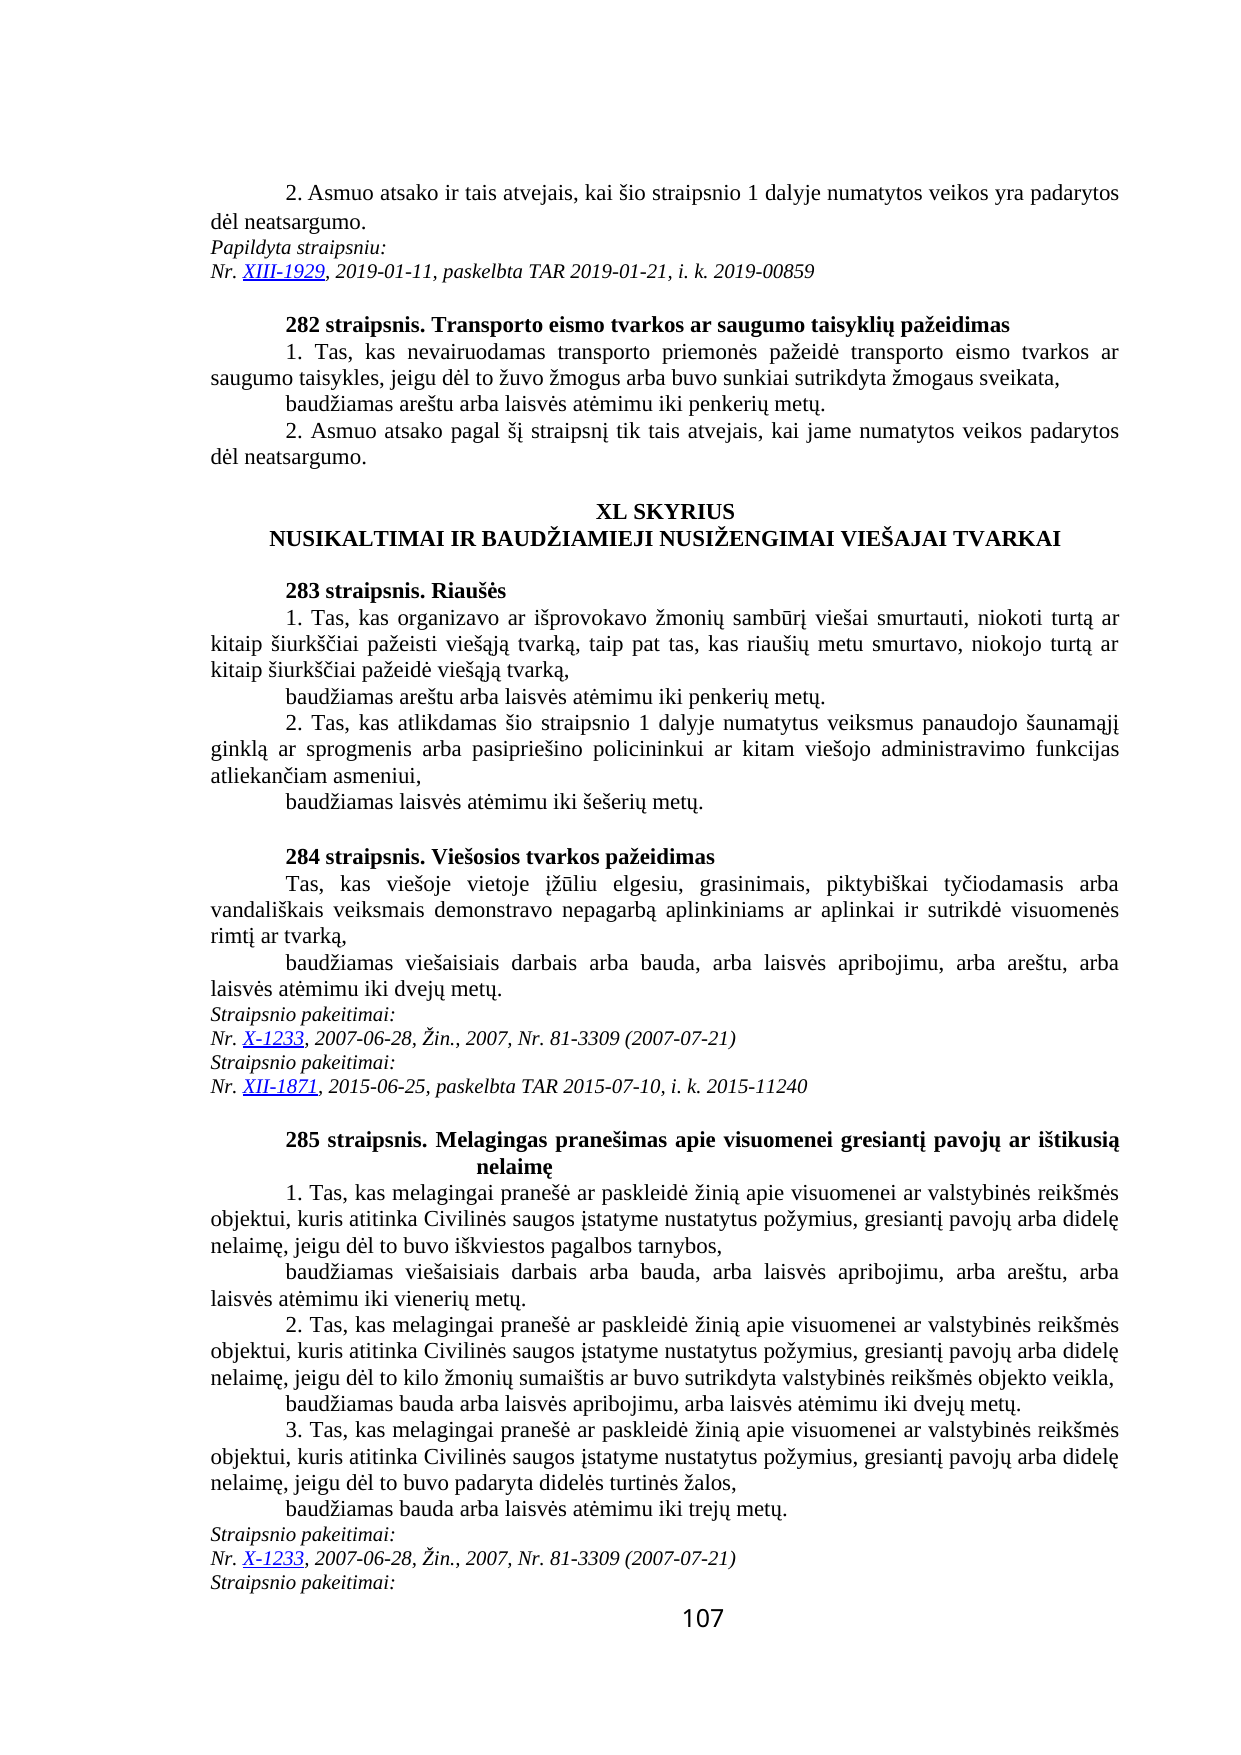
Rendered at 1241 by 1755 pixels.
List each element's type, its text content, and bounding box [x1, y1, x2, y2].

text baudžiamas bauda arba laisvės apribojimu, arba laisvės atėmimu iki dvejų metų. [210, 1390, 1120, 1416]
text Tas, kas viešoje vietoje įžūliu elgesiu, grasinimais, piktybiškai tyčiodamasis arba vandališkais veiksmais demonstravo nepagarbą aplinkiniams ar aplinkai ir sutrikdė visuomenės rimtį ar tvarką, [210, 870, 1120, 949]
text Straipsnio pakeitimai: [210, 1049, 1120, 1074]
text 2. Asmuo atsako pagal šį straipsnį tik tais atvejais, kai jame numatytos veikos padarytos dėl neatsargumo. [210, 417, 1120, 469]
text 1. Tas, kas nevairuodamas transporto priemonės pažeidė transporto eismo tvarkos ar saugumo taisykles, jeigu dėl to žuvo žmogus arba buvo sunkiai sutrikdyta žmogaus sveikata, [210, 338, 1120, 391]
text 284 straipsnis. Viešosios tvarkos pažeidimas [210, 843, 1120, 870]
text Nr. X-1233, 2007-06-28, Žin., 2007, Nr. 81-3309 (2007-07-21) [210, 1546, 1120, 1570]
text 2. Tas, kas atlikdamas šio straipsnio 1 dalyje numatytus veiksmus panaudojo šaunamąjį ginklą ar sprogmenis arba pasipriešino policininkui ar kitam viešojo administravimo funkcijas atliekančiam asmeniui, [210, 709, 1120, 788]
text Straipsnio pakeitimai: [210, 1522, 1120, 1546]
text Straipsnio pakeitimai: [210, 1001, 1120, 1026]
text 282 straipsnis. Transporto eismo tvarkos ar saugumo taisyklių pažeidimas [210, 311, 1120, 338]
text 285 straipsnis. Melagingas pranešimas apie visuomenei gresiantį pavojų ar ištikusią nelaimę [285, 1126, 1120, 1179]
text Papildyta straipsniu: [210, 234, 1120, 259]
text baudžiamas areštu arba laisvės atėmimu iki penkerių metų. [210, 391, 1120, 417]
text Nr. XII-1871, 2015-06-25, paskelbta TAR 2015-07-10, i. k. 2015-11240 [210, 1074, 1120, 1098]
text 1. Tas, kas melagingai pranešė ar paskleidė žinią apie visuomenei ar valstybinės reikšmės objektui, kuris atitinka Civilinės saugos įstatyme nustatytus požymius, gresiantį pavojų arba didelę nelaimę, jeigu dėl to buvo iškviestos pagalbos tarnybos, [210, 1179, 1120, 1258]
text baudžiamas laisvės atėmimu iki šešerių metų. [210, 788, 1120, 814]
text Nr. XIII-1929, 2019-01-11, paskelbta TAR 2019-01-21, i. k. 2019-00859 [210, 259, 1120, 283]
text 1. Tas, kas organizavo ar išprovokavo žmonių sambūrį viešai smurtauti, niokoti turtą ar kitaip šiurkščiai pažeisti viešąją tvarką, taip pat tas, kas riaušių metu smurtavo, niokojo turtą ar kitaip šiurkščiai pažeidė viešąją tvarką, [210, 604, 1120, 683]
text 2. Tas, kas melagingai pranešė ar paskleidė žinią apie visuomenei ar valstybinės reikšmės objektui, kuris atitinka Civilinės saugos įstatyme nustatytus požymius, gresiantį pavojų arba didelę nelaimę, jeigu dėl to kilo žmonių sumaištis ar buvo sutrikdyta valstybinės reikšmės objekto veikla, [210, 1311, 1120, 1390]
text XL SKYRIUS [210, 498, 1120, 525]
text NUSIKALTIMAI IR BAUDŽIAMIEJI NUSIŽENGIMAI VIEŠAJAI TVARKAI [210, 525, 1120, 551]
text 2. Asmuo atsako ir tais atvejais, kai šio straipsnio 1 dalyje numatytos veikos yra padarytos dėl neatsargumo. [210, 179, 1120, 234]
text baudžiamas viešaisiais darbais arba bauda, arba laisvės apribojimu, arba areštu, arba laisvės atėmimu iki dvejų metų. [210, 949, 1120, 1001]
text 283 straipsnis. Riaušės [210, 577, 1120, 604]
text Straipsnio pakeitimai: [210, 1570, 1120, 1594]
text 3. Tas, kas melagingai pranešė ar paskleidė žinią apie visuomenei ar valstybinės reikšmės objektui, kuris atitinka Civilinės saugos įstatyme nustatytus požymius, gresiantį pavojų arba didelę nelaimę, jeigu dėl to buvo padaryta didelės turtinės žalos, [210, 1416, 1120, 1495]
text baudžiamas viešaisiais darbais arba bauda, arba laisvės apribojimu, arba areštu, arba laisvės atėmimu iki vienerių metų. [210, 1258, 1120, 1311]
text Nr. X-1233, 2007-06-28, Žin., 2007, Nr. 81-3309 (2007-07-21) [210, 1026, 1120, 1049]
text baudžiamas areštu arba laisvės atėmimu iki penkerių metų. [210, 683, 1120, 709]
text baudžiamas bauda arba laisvės atėmimu iki trejų metų. [210, 1495, 1120, 1522]
